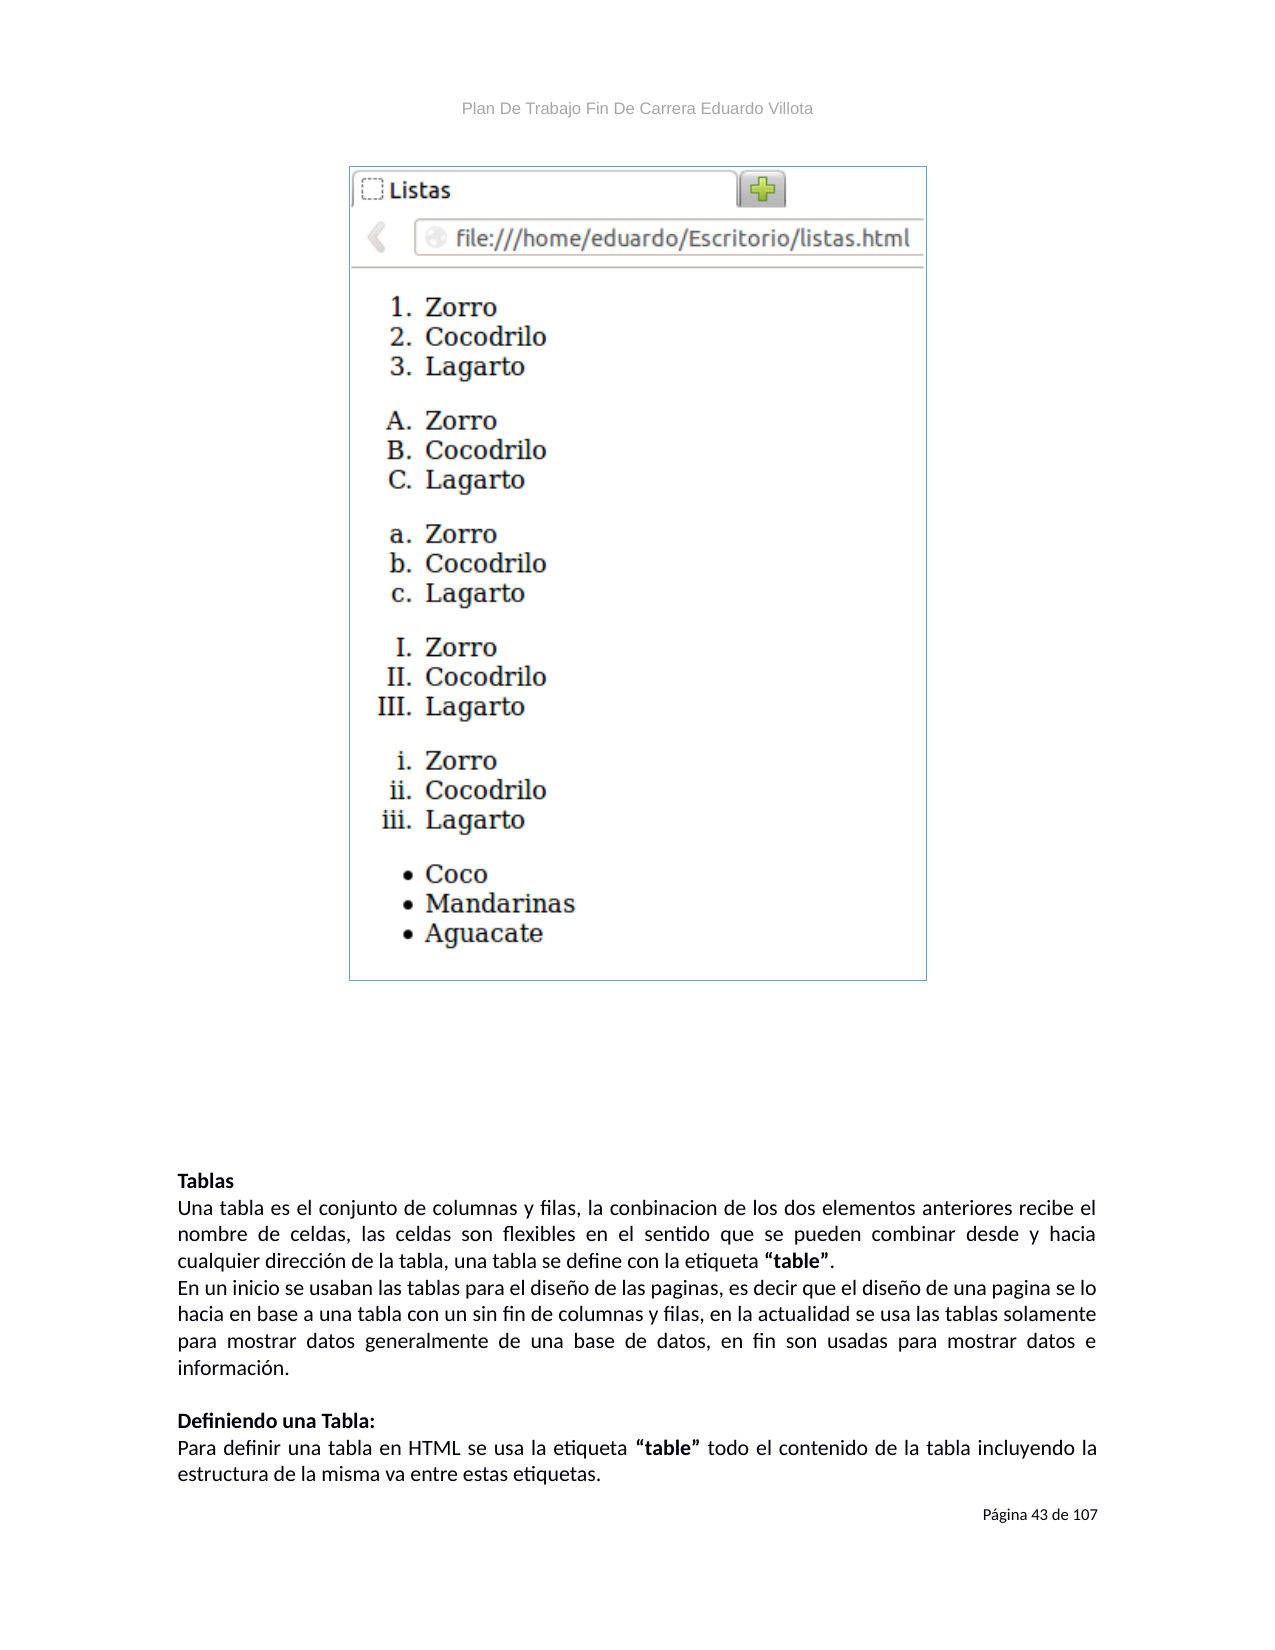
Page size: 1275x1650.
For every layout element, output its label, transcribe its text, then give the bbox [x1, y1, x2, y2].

text Tablas [177, 1167, 1098, 1194]
text Para definir una tabla en HTML se usa la etiqueta “table” todo el contenido de la tabla incluyendo la estructura de la misma va entre estas etiquetas. [177, 1434, 1098, 1487]
text En un inicio se usaban las tablas para el diseño de las paginas, es decir que el diseño de una pagina se lo hacia en base a una tabla con un sin fin de columnas y filas, en la actualidad se usa las tablas solamente para mostrar datos generalmente de una base de datos, en fin son usadas para mostrar datos e información. [177, 1274, 1098, 1380]
text Definiendo una Tabla: [177, 1407, 1098, 1434]
text Una tabla es el conjunto de columnas y filas, la conbinacion de los dos elementos anteriores recibe el nombre de celdas, las celdas son flexibles en el sentido que se pueden combinar desde y hacia cualquier dirección de la tabla, una tabla se define con la etiqueta “table”. [177, 1194, 1098, 1274]
picture [351, 169, 924, 978]
